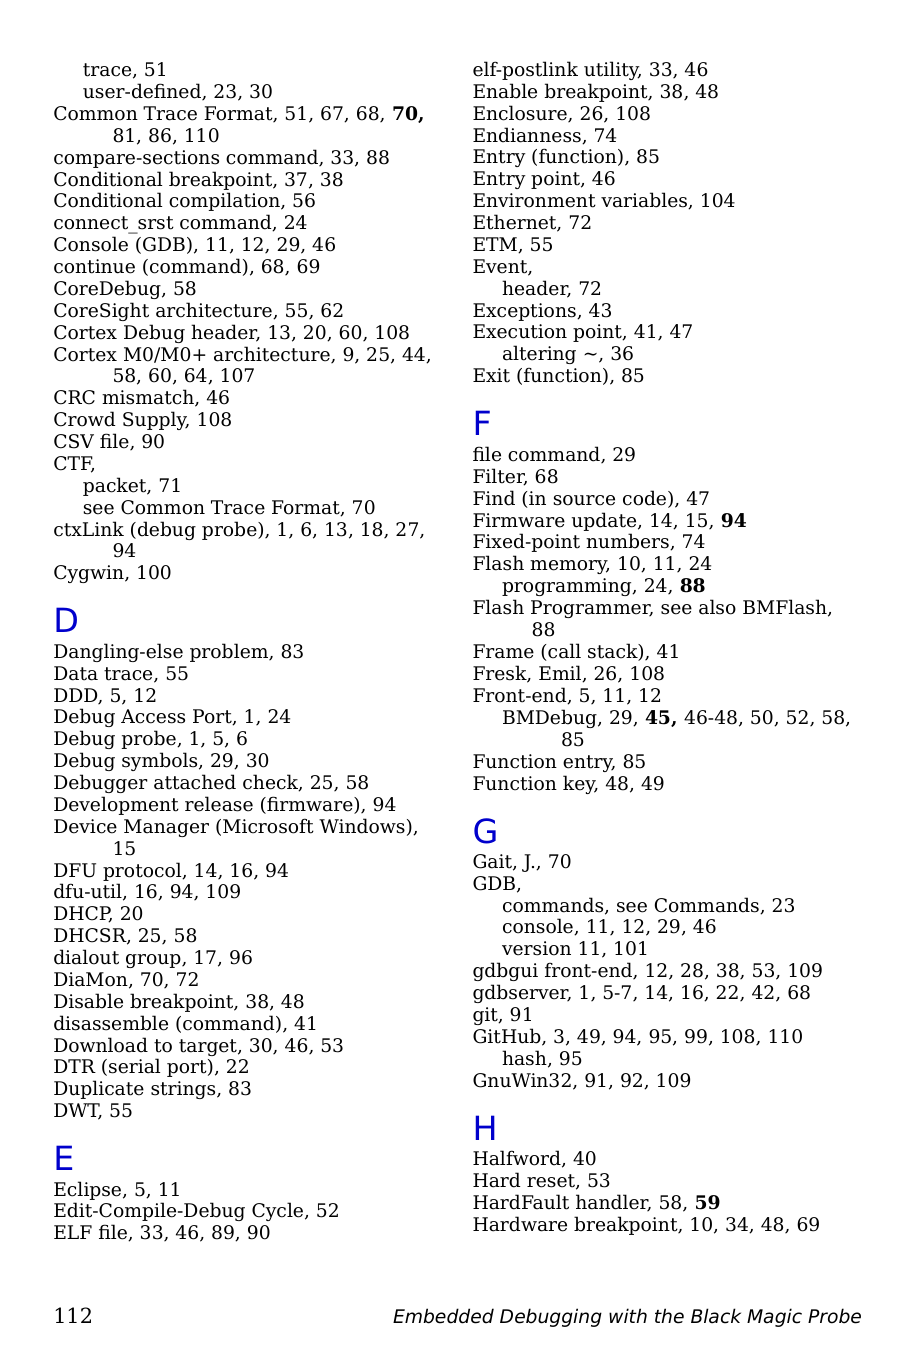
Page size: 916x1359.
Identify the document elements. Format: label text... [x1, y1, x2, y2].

text Event, [472, 256, 862, 278]
text Entry (function), 85 [472, 147, 862, 168]
text Device Manager (Microsoft Windows), 15 [53, 816, 443, 859]
text DDD, 5, 12 [53, 684, 443, 706]
text Cortex Debug header, 13, 20, 60, 108 [53, 322, 443, 344]
text HardFault handler, 58, 59 [472, 1192, 862, 1214]
text F [472, 405, 862, 444]
text Disable breakpoint, 38, 48 [53, 991, 443, 1013]
text DFU protocol, 14, 16, 94 [53, 859, 443, 881]
text programming, 24, 88 [502, 575, 862, 597]
text Cortex M0/M0+ architecture, 9, 25, 44, 58, 60, 64, 107 [53, 344, 443, 387]
text DHCP, 20 [53, 903, 443, 925]
text ctxLink (debug probe), 1, 6, 13, 18, 27, 94 [53, 519, 443, 562]
text Flash Programmer, see also BMFlash, 88 [472, 597, 862, 641]
text DTR (serial port), 22 [53, 1056, 443, 1078]
text Debugger attached check, 25, 58 [53, 772, 443, 794]
text CoreDebug, 58 [53, 278, 443, 300]
text Frame (call stack), 41 [472, 641, 862, 663]
text CSV file, 90 [53, 431, 443, 453]
text Flash memory, 10, 11, 24 [472, 553, 862, 575]
text Edit-Compile-Debug Cycle, 52 [53, 1201, 443, 1222]
text Exceptions, 43 [472, 300, 862, 322]
text Dangling-else problem, 83 [53, 641, 443, 663]
text Function key, 48, 49 [472, 772, 862, 794]
text Entry point, 46 [472, 168, 862, 190]
text Download to target, 30, 46, 53 [53, 1034, 443, 1056]
text H [472, 1109, 862, 1148]
text Ethernet, 72 [472, 212, 862, 234]
text Halfword, 40 [472, 1148, 862, 1170]
text Common Trace Format, 51, 67, 68, 70, 81, 86, 110 [53, 103, 443, 147]
text continue (command), 68, 69 [53, 256, 443, 278]
text console, 11, 12, 29, 46 [502, 917, 862, 938]
text hash, 95 [502, 1048, 862, 1070]
text Console (GDB), 11, 12, 29, 46 [53, 234, 443, 256]
text GitHub, 3, 49, 94, 95, 99, 108, 110 [472, 1026, 862, 1048]
text Function entry, 85 [472, 751, 862, 772]
text compare-sections command, 33, 88 [53, 147, 443, 169]
text Cygwin, 100 [53, 562, 443, 584]
text version 11, 101 [502, 938, 862, 960]
text CTF, [53, 453, 443, 475]
text Enable breakpoint, 38, 48 [472, 81, 862, 103]
text git, 91 [472, 1004, 862, 1026]
text connect_srst command, 24 [53, 212, 443, 234]
text DiaMon, 70, 72 [53, 969, 443, 991]
text user-defined, 23, 30 [83, 81, 443, 103]
text Conditional compilation, 56 [53, 191, 443, 212]
text Conditional breakpoint, 37, 38 [53, 169, 443, 191]
text D [53, 602, 443, 641]
text E [53, 1140, 443, 1179]
text Duplicate strings, 83 [53, 1078, 443, 1100]
text elf-postlink utility, 33, 46 [472, 59, 862, 81]
text Environment variables, 104 [472, 190, 862, 212]
text disassemble (command), 41 [53, 1013, 443, 1034]
text DWT, 55 [53, 1100, 443, 1122]
text Hard reset, 53 [472, 1170, 862, 1192]
text Data trace, 55 [53, 663, 443, 684]
text file command, 29 [472, 444, 862, 466]
text Endianness, 74 [472, 125, 862, 147]
text Execution point, 41, 47 [472, 322, 862, 343]
text Hardware breakpoint, 10, 34, 48, 69 [472, 1214, 862, 1236]
text header, 72 [502, 278, 862, 300]
text Debug symbols, 29, 30 [53, 750, 443, 772]
text altering ~, 36 [502, 343, 862, 365]
text DHCSR, 25, 58 [53, 925, 443, 947]
text dialout group, 17, 96 [53, 947, 443, 969]
text Front-end, 5, 11, 12 [472, 685, 862, 707]
text CoreSight architecture, 55, 62 [53, 300, 443, 322]
text ELF file, 33, 46, 89, 90 [53, 1222, 443, 1244]
text Find (in source code), 47 [472, 487, 862, 509]
text trace, 51 [83, 59, 443, 81]
text Firmware update, 14, 15, 94 [472, 509, 862, 531]
text gdbgui front-end, 12, 28, 38, 53, 109 [472, 960, 862, 982]
text Crowd Supply, 108 [53, 409, 443, 431]
text Debug probe, 1, 5, 6 [53, 728, 443, 750]
text Debug Access Port, 1, 24 [53, 706, 443, 728]
text dfu-util, 16, 94, 109 [53, 881, 443, 903]
text Gait, J., 70 [472, 851, 862, 873]
text gdbserver, 1, 5-7, 14, 16, 22, 42, 68 [472, 982, 862, 1004]
text ETM, 55 [472, 234, 862, 256]
text commands, see Commands, 23 [502, 895, 862, 917]
text Filter, 68 [472, 466, 862, 487]
text Fresk, Emil, 26, 108 [472, 663, 862, 685]
text Enclosure, 26, 108 [472, 103, 862, 125]
text G [472, 812, 862, 851]
text Eclipse, 5, 11 [53, 1179, 443, 1201]
text CRC mismatch, 46 [53, 387, 443, 409]
text Development release (firmware), 94 [53, 794, 443, 816]
text packet, 71 [83, 475, 443, 497]
text Fixed-point numbers, 74 [472, 531, 862, 553]
text Exit (function), 85 [472, 365, 862, 387]
text see Common Trace Format, 70 [83, 497, 443, 519]
text BMDebug, 29, 45, 46-48, 50, 52, 58, 85 [502, 707, 862, 751]
text GDB, [472, 873, 862, 895]
text GnuWin32, 91, 92, 109 [472, 1070, 862, 1092]
